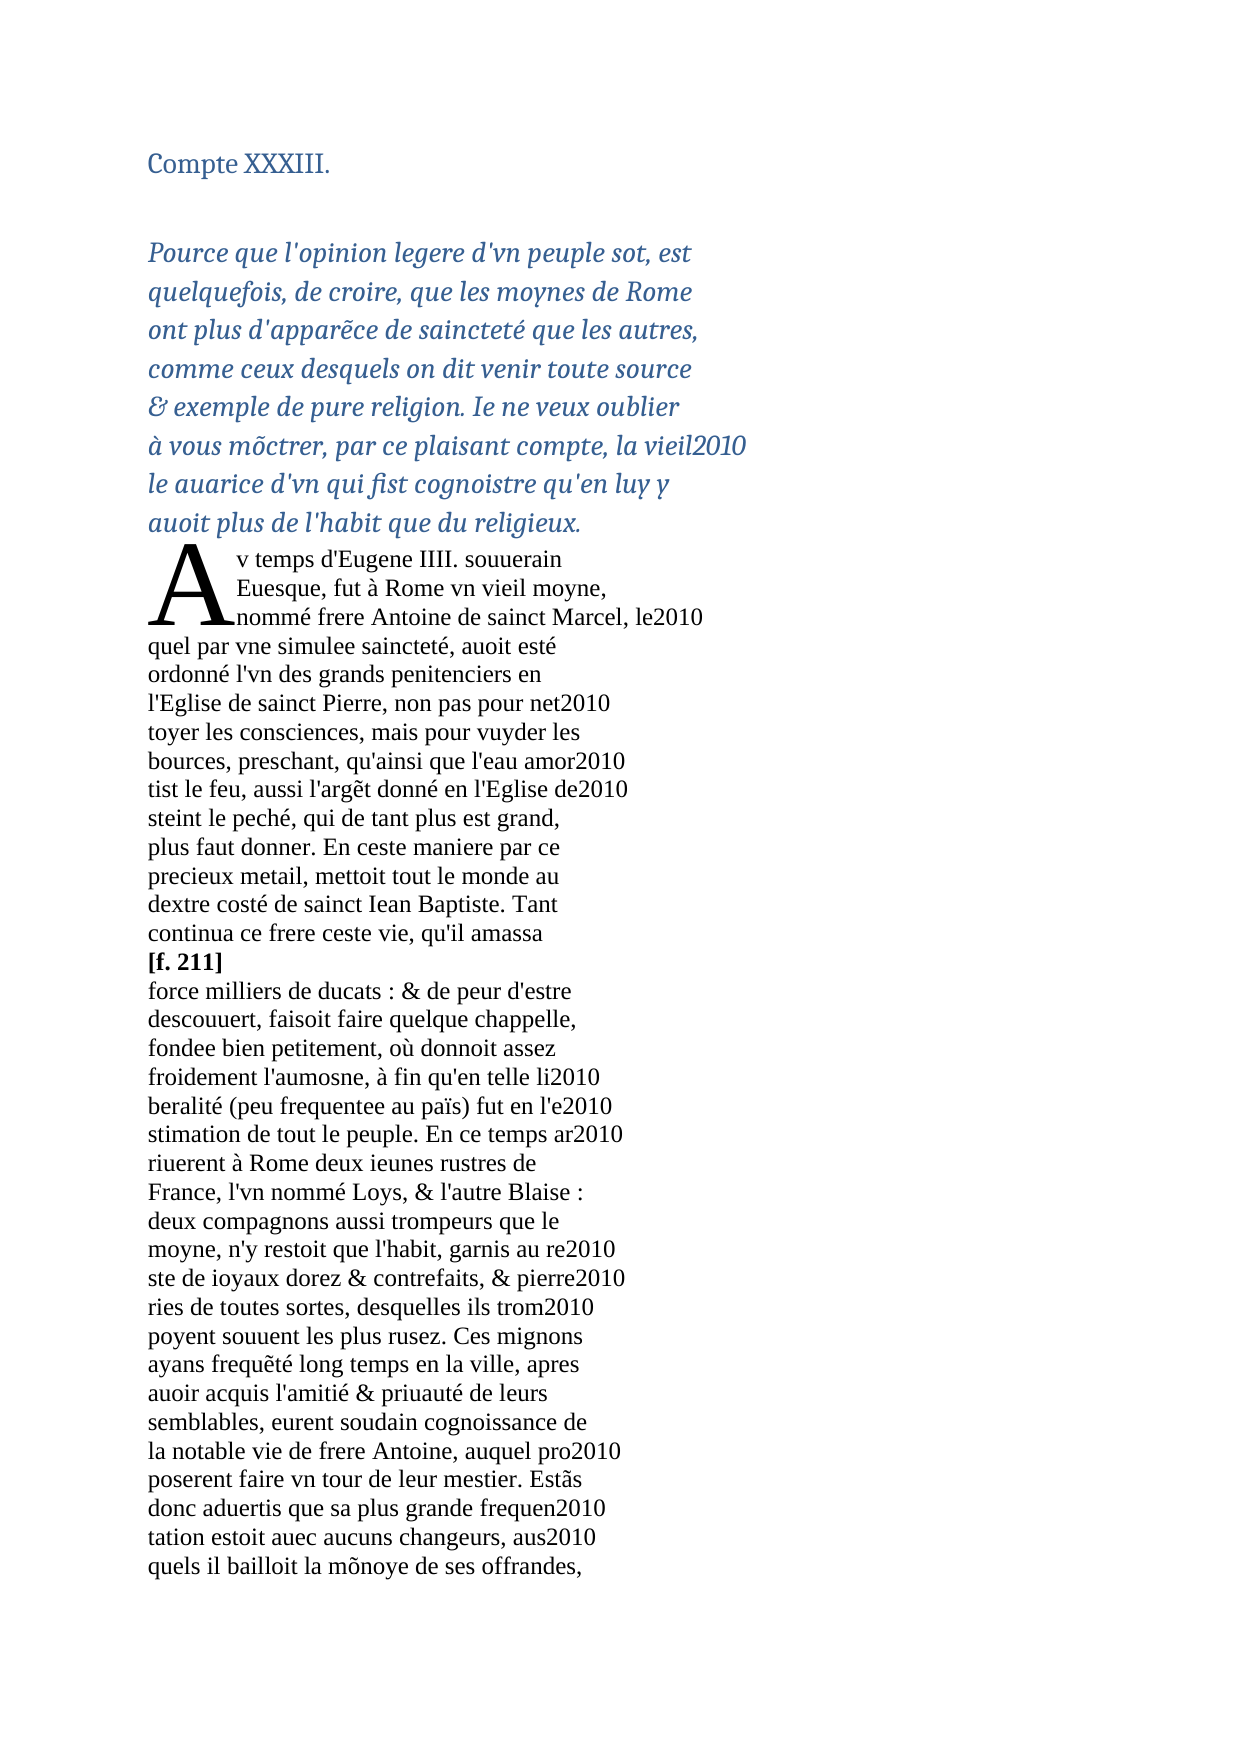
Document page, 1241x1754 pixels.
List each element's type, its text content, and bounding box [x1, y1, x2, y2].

subtitle Pource que l'opinion legere d'vn peuple sot, est quelquefois, de croire, que les moynes de Rome ont plus d'apparẽce de saincteté que les autres, comme ceux desquels on dit venir toute source & exemple de pure religion. Ie ne veux oublier à vous mõctrer, par ce plaisant compte, la vieil2010 le auarice d'vn qui fist cognoistre qu'en luy y auoit plus de l'habit que du religieux. [148, 236, 1093, 539]
text Av temps d'Eugene IIII. souuerain Euesque, fut à Rome vn vieil moyne, nommé frere Antoine de sainct Marcel, le2010 quel par vne simulee saincteté, auoit esté ordonné l'vn des grands penitenciers en l'Eglise de sainct Pierre, non pas pour net2010 toyer les consciences, mais pour vuyder les bources, preschant, qu'ainsi que l'eau amor2010 tist le feu, aussi l'argẽt donné en l'Eglise de2010 steint le peché, qui de tant plus est grand, plus faut donner. En ceste maniere par ce precieux metail, mettoit tout le monde au dextre costé de sainct Iean Baptiste. Tant continua ce frere ceste vie, qu'il amassa [f. 211] force milliers de ducats : & de peur d'estre descouuert, faisoit faire quelque chappelle, fondee bien petitement, où donnoit assez froidement l'aumosne, à fin qu'en telle li2010 beralité (peu frequentee au païs) fut en l'e2010 stimation de tout le peuple. En ce temps ar2010 riuerent à Rome deux ieunes rustres de France, l'vn nommé Loys, & l'autre Blaise : deux compagnons aussi trompeurs que le moyne, n'y restoit que l'habit, garnis au re2010 ste de ioyaux dorez & contrefaits, & pierre2010 ries de toutes sortes, desquelles ils trom2010 poyent souuent les plus rusez. Ces mignons ayans frequẽté long temps en la ville, apres auoir acquis l'amitié & priuauté de leurs semblables, eurent soudain cognoissance de la notable vie de frere Antoine, auquel pro2010 poserent faire vn tour de leur mestier. Estãs donc aduertis que sa plus grande frequen2010 tation estoit auec aucuns changeurs, aus2010 quels il bailloit la mõnoye de ses offrandes, [148, 544, 1093, 1579]
subtitle Compte XXXIII. [148, 148, 1093, 181]
